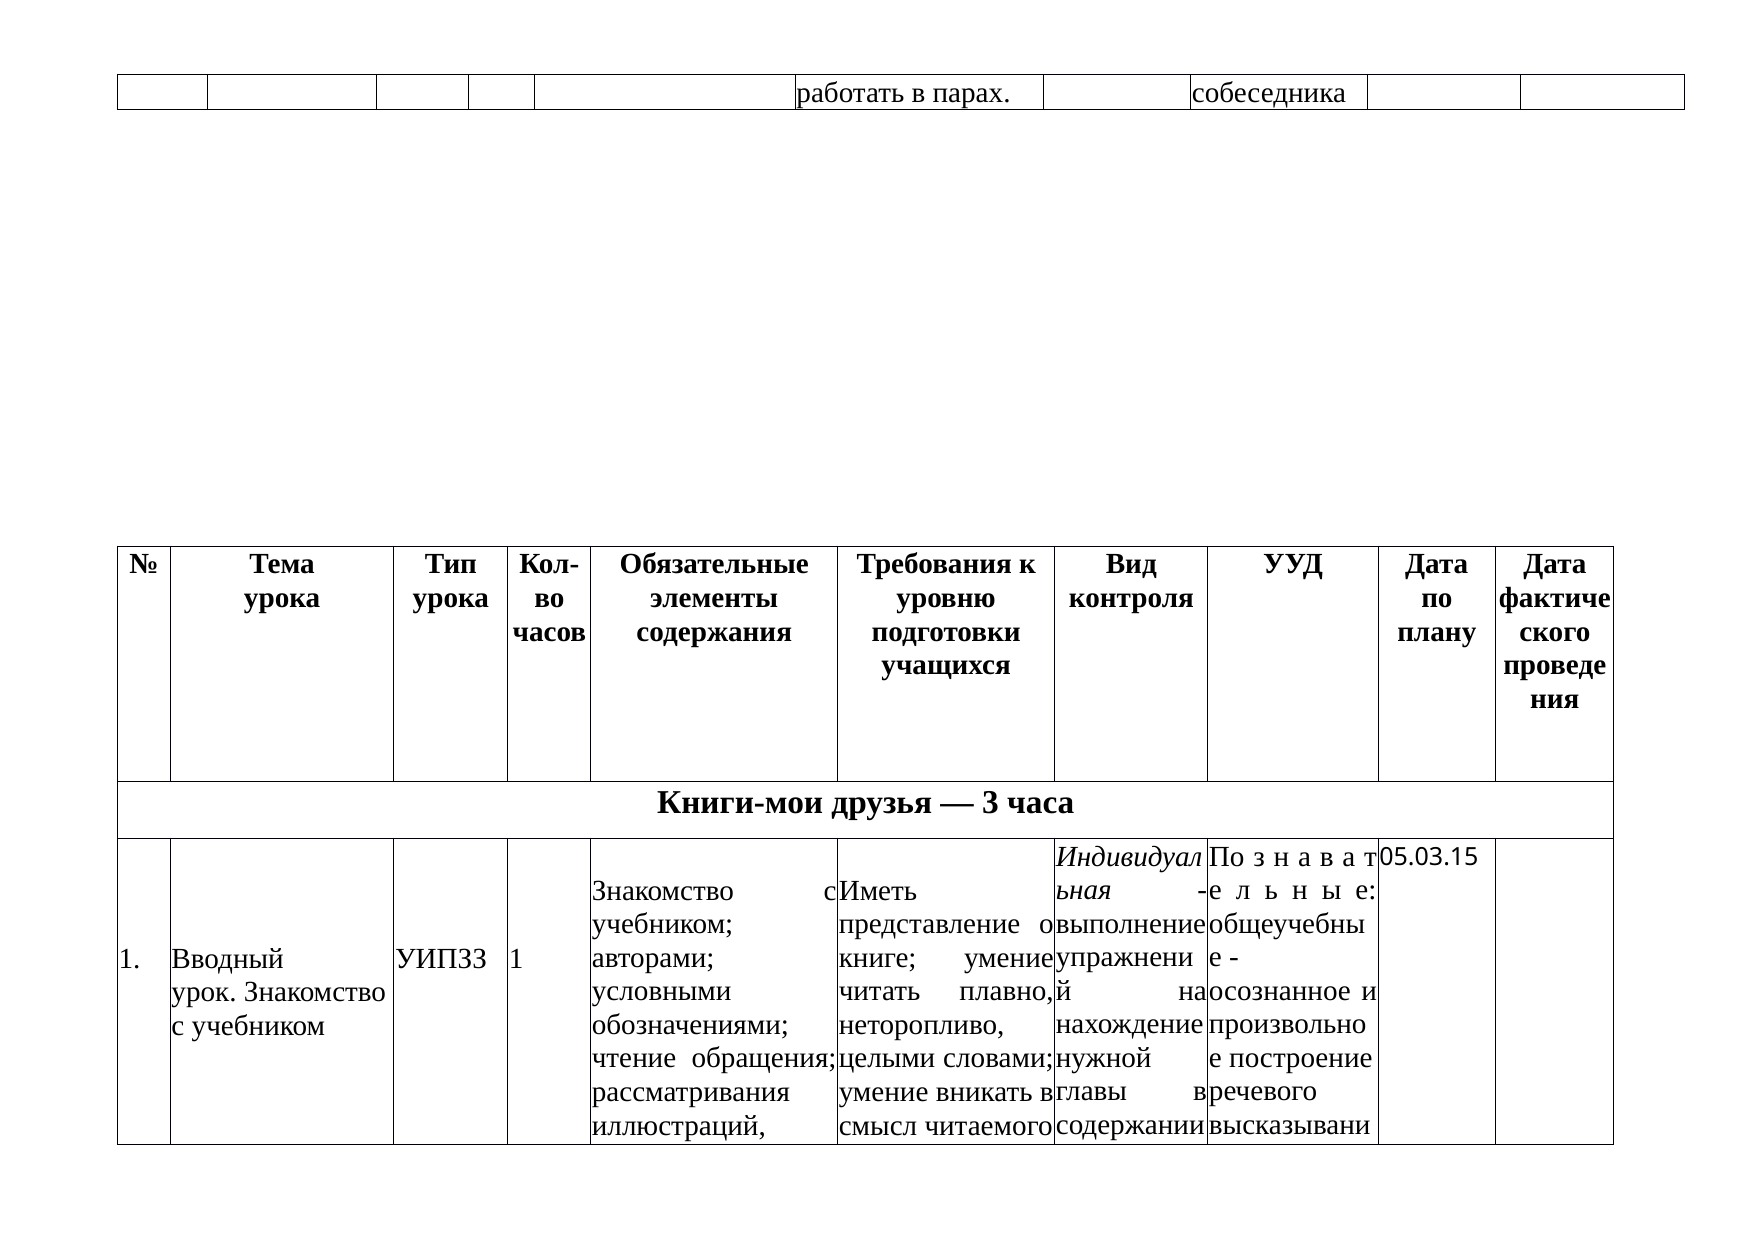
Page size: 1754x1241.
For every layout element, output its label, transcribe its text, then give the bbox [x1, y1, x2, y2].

table_header Требования к уровню подготовки учащихся [838, 547, 1054, 781]
table_cell 1 [508, 839, 590, 1144]
table_cell 1. [118, 839, 170, 1144]
table_cell Знакомство с учебником; авторами; условными обозначениями; чтение обращения; рассматривания иллюстраций, [591, 839, 837, 1144]
table_header Кол-во часов [508, 547, 590, 781]
table_header Вид контроля [1055, 547, 1207, 781]
table_cell Иметь представление о книге; умение читать плавно, неторопливо, целыми словами; умение вникать в смысл читаемого [838, 839, 1054, 1144]
table_header № [118, 547, 170, 781]
table_cell [535, 75, 795, 108]
table_cell [377, 75, 468, 108]
table_cell работать в парах. [796, 75, 1043, 108]
table_cell [1368, 75, 1520, 108]
table_header Тип урока [394, 547, 507, 781]
table_header УУД [1208, 547, 1378, 781]
table_cell [1496, 839, 1613, 1144]
table_cell [469, 75, 534, 108]
table_header Дата фактического проведения [1496, 547, 1613, 781]
table_cell По з н а в а т е л ь н ы е: общеучебные - осознанное и произвольное построение речевого высказывани [1208, 839, 1378, 1144]
table_cell УИПЗЗ [394, 839, 507, 1144]
table_cell Вводный урок. Знакомство с учебником [171, 839, 393, 1144]
table_cell Индивидуальная - выполнение упражнений на нахождение нужной главы в содержании [1055, 839, 1207, 1144]
table_cell [118, 75, 207, 108]
table_cell Книги-мои друзья — 3 часа [118, 782, 1613, 838]
table_header Обязательные элементы содержания [591, 547, 837, 781]
table_header Дата по плану [1379, 547, 1495, 781]
table_cell 05.03.15 [1379, 839, 1495, 1144]
table_cell [1044, 75, 1190, 108]
table_cell собеседника [1191, 75, 1367, 108]
table_cell [208, 75, 376, 108]
table_header Тема урока [171, 547, 393, 781]
table_cell [1521, 75, 1684, 108]
